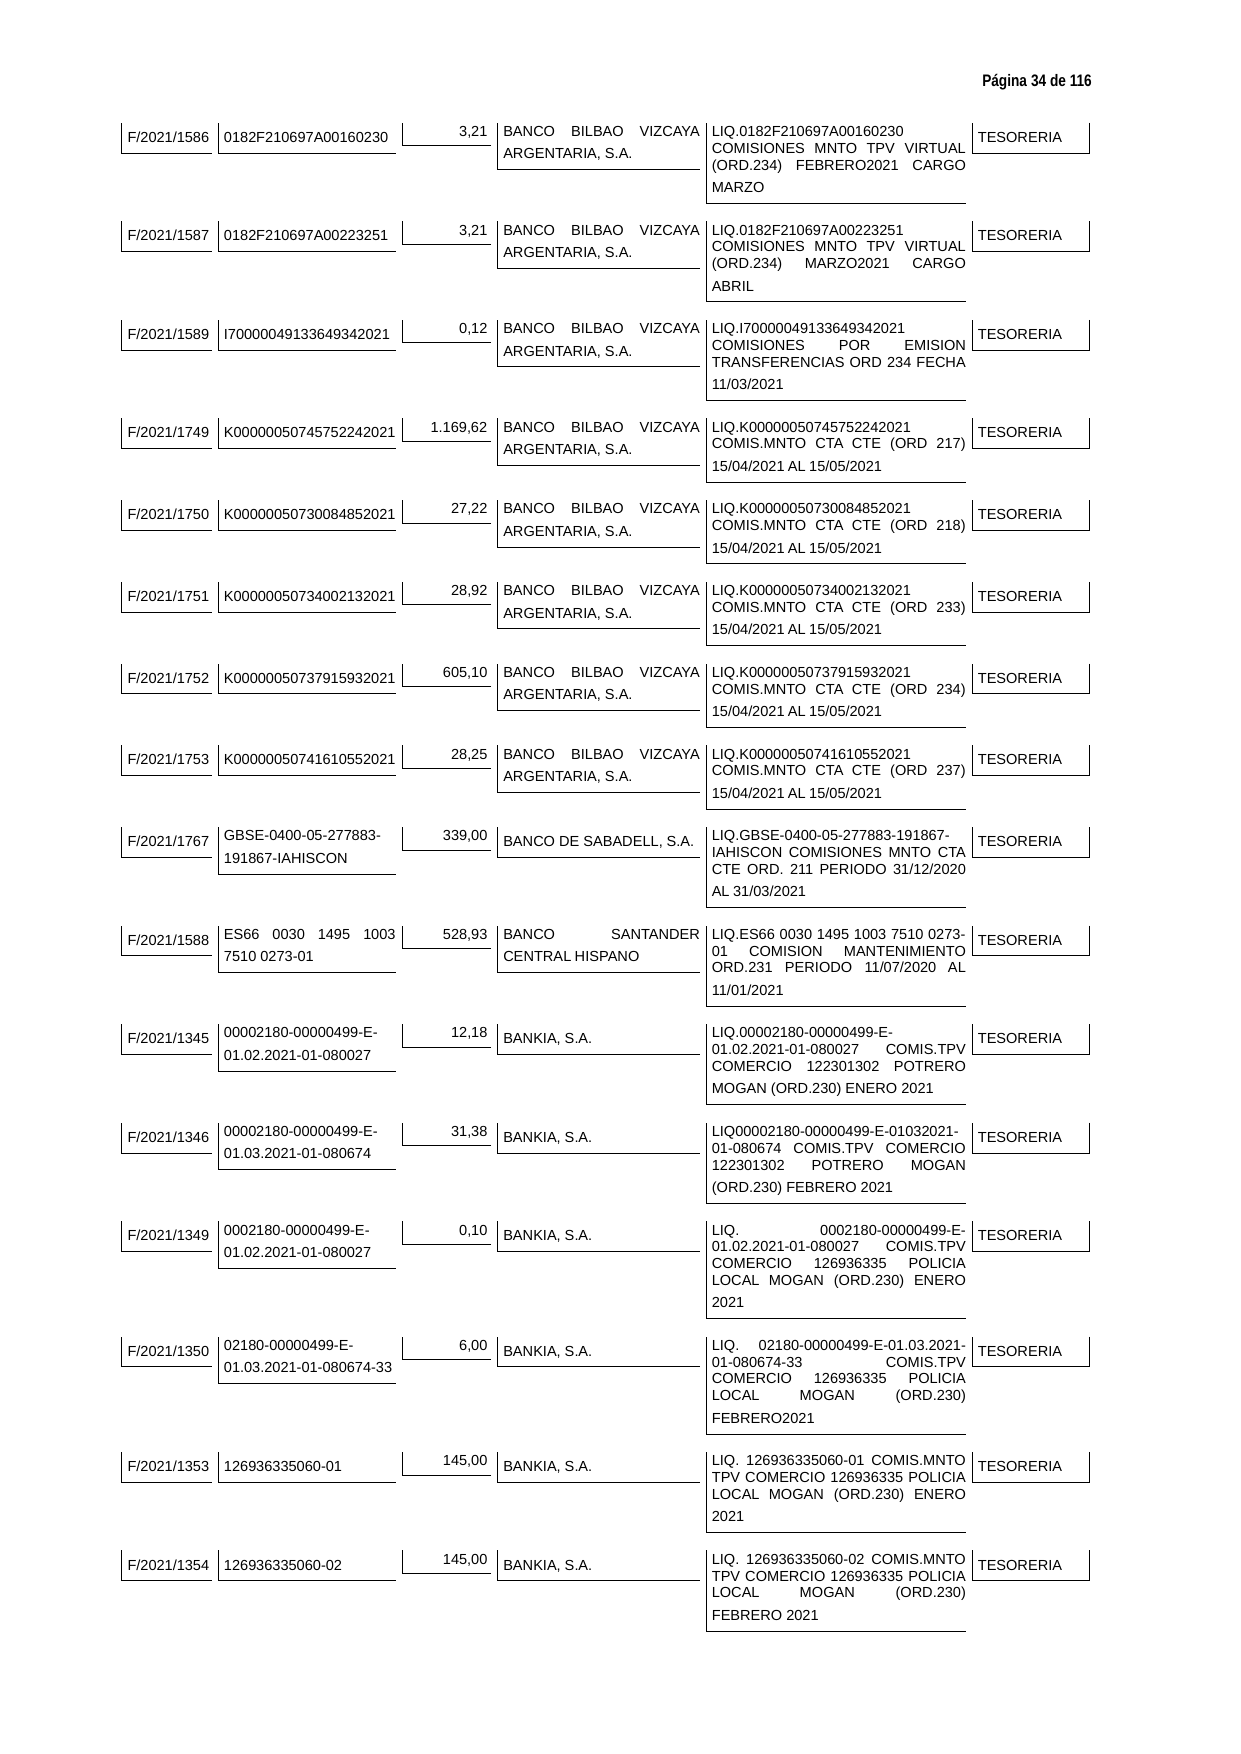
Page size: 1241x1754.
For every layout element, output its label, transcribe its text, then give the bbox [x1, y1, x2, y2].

table_cell BANCO BILBAO VIZCAYA ARGENTARIA, S.A. [494, 120, 703, 218]
table_cell 28,92 [399, 579, 494, 661]
table_cell 28,25 [399, 743, 494, 824]
table_cell 31,38 [399, 1120, 494, 1218]
table_cell LIQ.K00000050737915932021 COMIS.MNTO CTA CTE (ORD 234) 15/04/2021 AL 15/05/2021 [703, 661, 969, 742]
table_cell BANKIA, S.A. [494, 1021, 703, 1120]
table_cell 02180-00000499-E-01.03.2021-01-080674-33 [215, 1334, 399, 1449]
table_cell TESORERIA [969, 1021, 1092, 1120]
table_cell F/2021/1589 [118, 317, 215, 415]
table_cell TESORERIA [969, 743, 1092, 824]
table_cell BANKIA, S.A. [494, 1334, 703, 1449]
table_cell 00002180-00000499-E-01.03.2021-01-080674 [215, 1120, 399, 1218]
table_cell TESORERIA [969, 218, 1092, 317]
table_cell F/2021/1350 [118, 1334, 215, 1449]
table_cell F/2021/1749 [118, 415, 215, 497]
table_cell F/2021/1750 [118, 497, 215, 579]
table_cell LIQ. 02180-00000499-E-01.03.2021-01-080674-33 COMIS.TPV COMERCIO 126936335 POLICIA LOCAL MOGAN (ORD.230) FEBRERO2021 [703, 1334, 969, 1449]
table_cell K00000050734002132021 [215, 579, 399, 661]
table_cell TESORERIA [969, 923, 1092, 1021]
table_cell BANCO BILBAO VIZCAYA ARGENTARIA, S.A. [494, 218, 703, 317]
table_cell TESORERIA [969, 824, 1092, 923]
table_cell TESORERIA [969, 1449, 1092, 1547]
table_cell 126936335060-02 [215, 1548, 399, 1646]
table_cell 0182F210697A00160230 [215, 120, 399, 218]
table_cell F/2021/1349 [118, 1218, 215, 1334]
table_cell 339,00 [399, 824, 494, 923]
table_cell TESORERIA [969, 1120, 1092, 1218]
table_cell F/2021/1588 [118, 923, 215, 1021]
table_cell K00000050745752242021 [215, 415, 399, 497]
table_cell 605,10 [399, 661, 494, 742]
table_cell F/2021/1752 [118, 661, 215, 742]
table_cell LIQ.ES66 0030 1495 1003 7510 0273-01 COMISION MANTENIMIENTO ORD.231 PERIODO 11/07/2020 AL 11/01/2021 [703, 923, 969, 1021]
table_cell BANKIA, S.A. [494, 1449, 703, 1547]
table_cell ES66 0030 1495 1003 7510 0273-01 [215, 923, 399, 1021]
table_cell TESORERIA [969, 1334, 1092, 1449]
table_cell LIQ.GBSE-0400-05-277883-191867-IAHISCON COMISIONES MNTO CTA CTE ORD. 211 PERIODO 31/12/2020 AL 31/03/2021 [703, 824, 969, 923]
table_cell TESORERIA [969, 1218, 1092, 1334]
table_cell K00000050730084852021 [215, 497, 399, 579]
table_cell BANCO BILBAO VIZCAYA ARGENTARIA, S.A. [494, 743, 703, 824]
table_cell BANKIA, S.A. [494, 1218, 703, 1334]
table_cell F/2021/1751 [118, 579, 215, 661]
table_cell LIQ.K00000050745752242021 COMIS.MNTO CTA CTE (ORD 217) 15/04/2021 AL 15/05/2021 [703, 415, 969, 497]
table_cell BANCO BILBAO VIZCAYA ARGENTARIA, S.A. [494, 317, 703, 415]
table_cell TESORERIA [969, 415, 1092, 497]
table_cell K00000050741610552021 [215, 743, 399, 824]
table_cell I70000049133649342021 [215, 317, 399, 415]
table_cell TESORERIA [969, 497, 1092, 579]
table_cell 3,21 [399, 120, 494, 218]
table_cell LIQ. 126936335060-02 COMIS.MNTO TPV COMERCIO 126936335 POLICIA LOCAL MOGAN (ORD.230) FEBRERO 2021 [703, 1548, 969, 1646]
table_cell 126936335060-01 [215, 1449, 399, 1547]
table_cell 27,22 [399, 497, 494, 579]
table_cell 1.169,62 [399, 415, 494, 497]
table_cell LIQ.0182F210697A00223251 COMISIONES MNTO TPV VIRTUAL (ORD.234) MARZO2021 CARGO ABRIL [703, 218, 969, 317]
table_cell 6,00 [399, 1334, 494, 1449]
table_cell 528,93 [399, 923, 494, 1021]
table_cell BANCO BILBAO VIZCAYA ARGENTARIA, S.A. [494, 415, 703, 497]
table_cell LIQ. 0002180-00000499-E-01.02.2021-01-080027 COMIS.TPV COMERCIO 126936335 POLICIA LOCAL MOGAN (ORD.230) ENERO 2021 [703, 1218, 969, 1334]
table_cell LIQ00002180-00000499-E-01032021-01-080674 COMIS.TPV COMERCIO 122301302 POTRERO MOGAN (ORD.230) FEBRERO 2021 [703, 1120, 969, 1218]
table_cell LIQ.K00000050741610552021 COMIS.MNTO CTA CTE (ORD 237) 15/04/2021 AL 15/05/2021 [703, 743, 969, 824]
table_cell LIQ.K00000050734002132021 COMIS.MNTO CTA CTE (ORD 233) 15/04/2021 AL 15/05/2021 [703, 579, 969, 661]
table_cell F/2021/1354 [118, 1548, 215, 1646]
table_cell F/2021/1587 [118, 218, 215, 317]
table_cell BANCO BILBAO VIZCAYA ARGENTARIA, S.A. [494, 497, 703, 579]
table_cell F/2021/1753 [118, 743, 215, 824]
table_cell 00002180-00000499-E-01.02.2021-01-080027 [215, 1021, 399, 1120]
table_cell LIQ.I70000049133649342021 COMISIONES POR EMISION TRANSFERENCIAS ORD 234 FECHA 11/03/2021 [703, 317, 969, 415]
table_cell TESORERIA [969, 317, 1092, 415]
table_cell 0182F210697A00223251 [215, 218, 399, 317]
table_cell 145,00 [399, 1548, 494, 1646]
table_cell 145,00 [399, 1449, 494, 1547]
table_cell 0,12 [399, 317, 494, 415]
table_cell 3,21 [399, 218, 494, 317]
table_cell 12,18 [399, 1021, 494, 1120]
table_cell LIQ.00002180-00000499-E-01.02.2021-01-080027 COMIS.TPV COMERCIO 122301302 POTRERO MOGAN (ORD.230) ENERO 2021 [703, 1021, 969, 1120]
table_cell F/2021/1346 [118, 1120, 215, 1218]
table_cell 0,10 [399, 1218, 494, 1334]
table_cell F/2021/1767 [118, 824, 215, 923]
table_cell TESORERIA [969, 120, 1092, 218]
table_cell BANKIA, S.A. [494, 1120, 703, 1218]
table_cell TESORERIA [969, 661, 1092, 742]
table_cell F/2021/1353 [118, 1449, 215, 1547]
table_cell F/2021/1586 [118, 120, 215, 218]
table_cell GBSE-0400-05-277883-191867-IAHISCON [215, 824, 399, 923]
table_cell LIQ.K00000050730084852021 COMIS.MNTO CTA CTE (ORD 218) 15/04/2021 AL 15/05/2021 [703, 497, 969, 579]
table_cell 0002180-00000499-E-01.02.2021-01-080027 [215, 1218, 399, 1334]
table_cell BANCO DE SABADELL, S.A. [494, 824, 703, 923]
table_cell TESORERIA [969, 579, 1092, 661]
table_cell BANCO BILBAO VIZCAYA ARGENTARIA, S.A. [494, 579, 703, 661]
table_cell LIQ. 126936335060-01 COMIS.MNTO TPV COMERCIO 126936335 POLICIA LOCAL MOGAN (ORD.230) ENERO 2021 [703, 1449, 969, 1547]
table_cell BANCO SANTANDER CENTRAL HISPANO [494, 923, 703, 1021]
table_cell BANKIA, S.A. [494, 1548, 703, 1646]
table_cell TESORERIA [969, 1548, 1092, 1646]
table_cell F/2021/1345 [118, 1021, 215, 1120]
table_cell BANCO BILBAO VIZCAYA ARGENTARIA, S.A. [494, 661, 703, 742]
table_cell K00000050737915932021 [215, 661, 399, 742]
table_cell LIQ.0182F210697A00160230 COMISIONES MNTO TPV VIRTUAL (ORD.234) FEBRERO2021 CARGO MARZO [703, 120, 969, 218]
